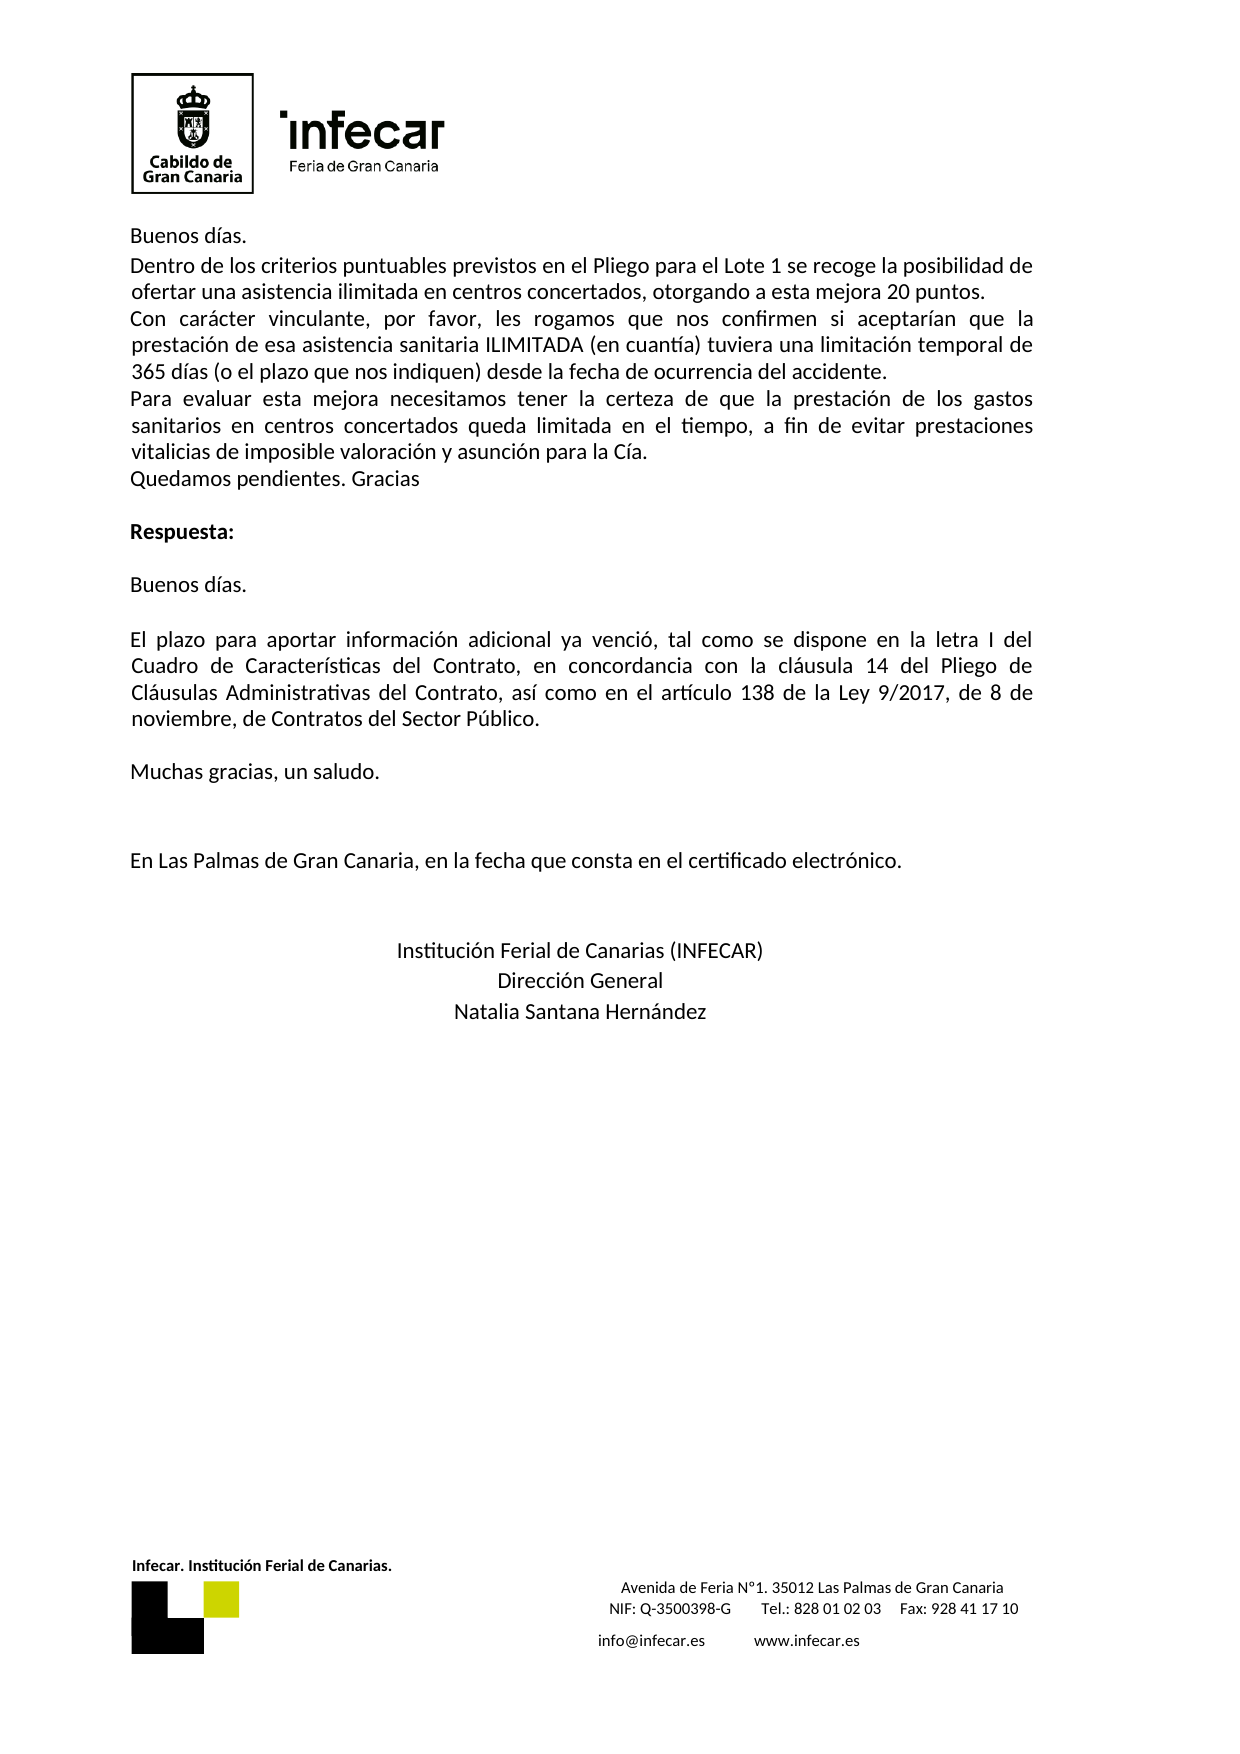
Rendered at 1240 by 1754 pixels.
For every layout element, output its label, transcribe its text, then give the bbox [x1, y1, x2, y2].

text Respuesta: [130, 517, 1035, 545]
text Para evaluar esta mejora necesitamos tener la certeza de que la prestación de los gastos sanitarios en centros concertados queda limitada en el tiempo, a fin de evitar prestaciones vitalicias de imposible valoración y asunción para la Cía. [130, 386, 1035, 465]
text Buenos días. [130, 222, 1035, 249]
text Institución Ferial de Canarias (INFECAR) [132, 936, 1034, 964]
text Quedamos pendientes. Gracias [130, 466, 456, 492]
text Dirección General [132, 967, 1034, 994]
text En Las Palmas de Gran Canaria, en la fecha que consta en el certificado electrónico. [130, 847, 1035, 874]
text El plazo para aportar información adicional ya venció, tal como se dispone en la letra I del Cuadro de Características del Contrato, en concordancia con la cláusula 14 del Pliego de Cláusulas Administrativas del Contrato, así como en el artículo 138 de la Ley 9/2017, de 8 de noviembre, de Contratos del Sector Público. [130, 626, 1035, 733]
text Muchas gracias, un saludo. [130, 758, 1035, 784]
text Natalia Santana Hernández [132, 997, 1034, 1025]
text Con carácter vinculante, por favor, les rogamos que nos confirmen si aceptarían que la prestación de esa asistencia sanitaria ILIMITADA (en cuantía) tuviera una limitación temporal de 365 días (o el plazo que nos indiquen) desde la fecha de ocurrencia del accidente. [130, 305, 1035, 385]
text Buenos días. [130, 572, 1035, 598]
text Dentro de los criterios puntuables previstos en el Pliego para el Lote 1 se recoge la posibilidad de ofertar una asistencia ilimitada en centros concertados, otorgando a esta mejora 20 puntos. [130, 252, 1035, 305]
